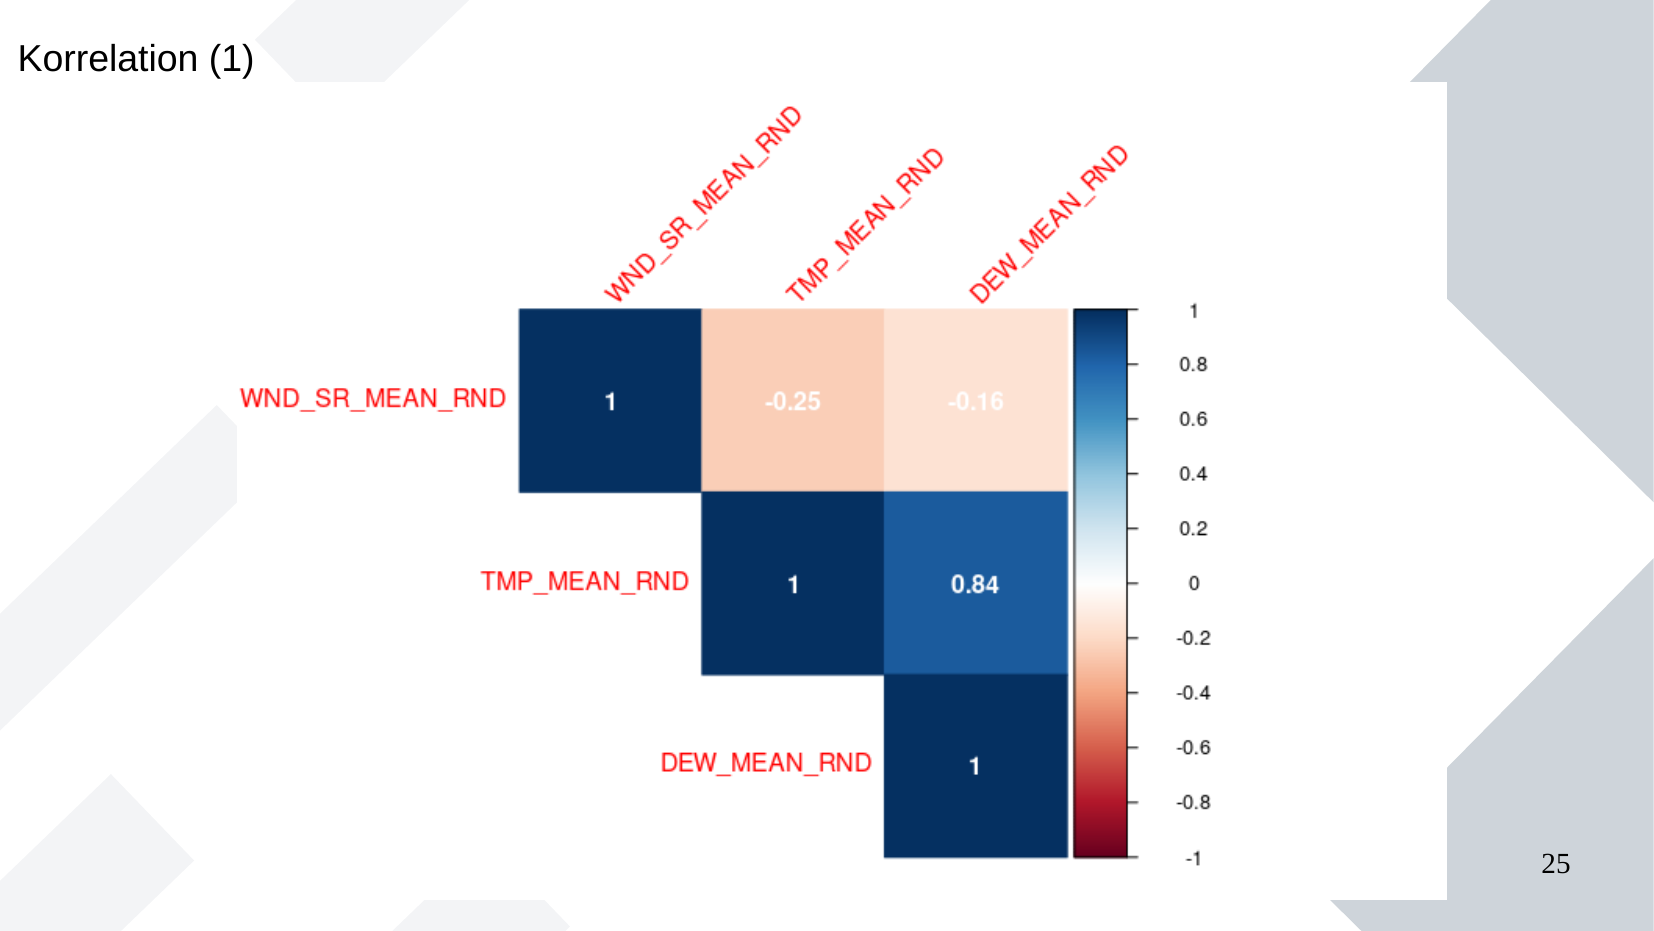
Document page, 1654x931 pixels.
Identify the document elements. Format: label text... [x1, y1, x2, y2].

title Korrelation (1) [17, 27, 1506, 89]
picture [237, 82, 1447, 900]
